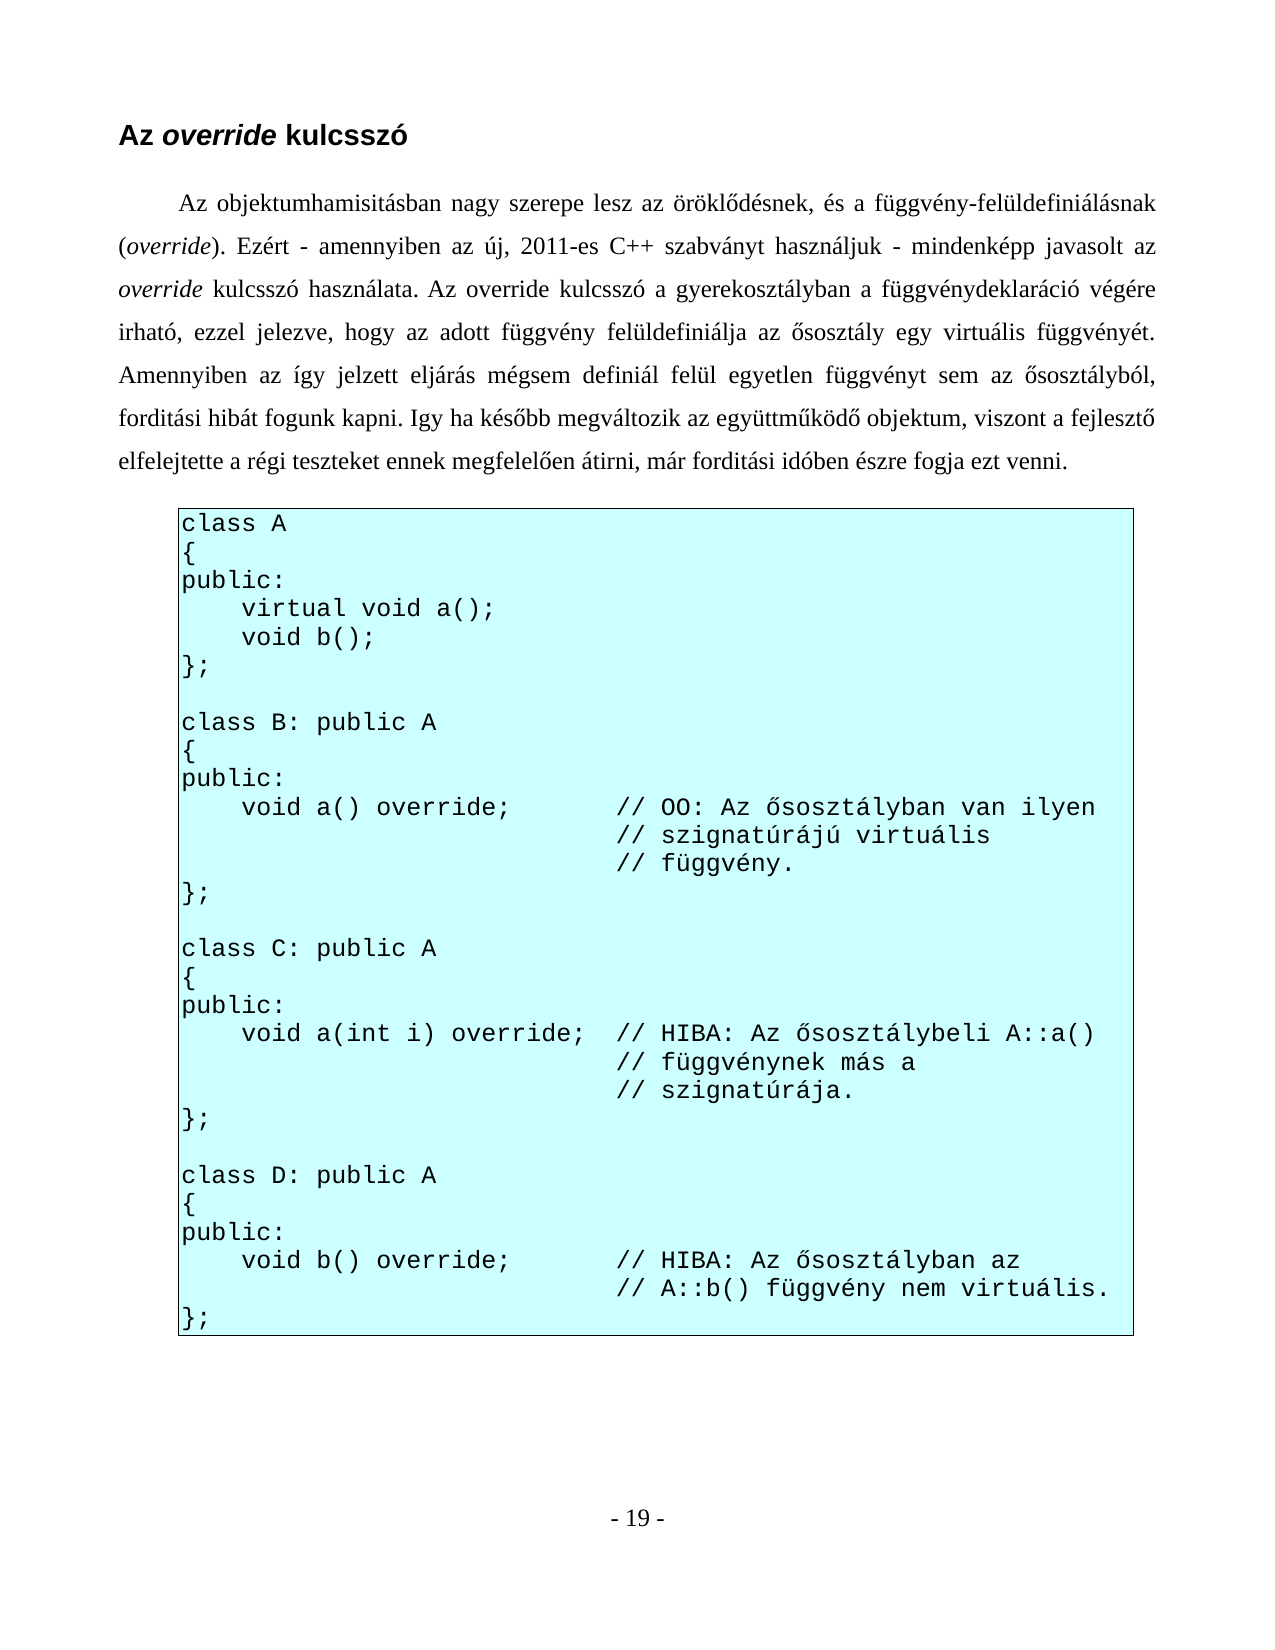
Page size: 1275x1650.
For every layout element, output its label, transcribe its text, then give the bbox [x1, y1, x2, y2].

subtitle Az override kulcsszó [118, 118, 1157, 152]
text Az objektumhamisitásban nagy szerepe lesz az öröklődésnek, és a függvény-felüldefiniálásnak (override). Ezért - amennyiben az új, 2011-es C++ szabványt használjuk - mindenképp javasolt az override kulcsszó használata. Az override kulcsszó a gyerekosztályban a függvénydeklaráció végére irható, ezzel jelezve, hogy az adott függvény felüldefiniálja az ősosztály egy virtuális függvényét. Amennyiben az így jelzett eljárás mégsem definiál felül egyetlen függvényt sem az ősosztályból, forditási hibát fogunk kapni. Igy ha később megváltozik az együttműködő objektum, viszont a fejlesztő elfelejtette a régi teszteket ennek megfelelően átirni, már forditási idóben észre fogja ezt venni. [118, 188, 1157, 475]
text class A { public: virtual void a(); void b(); }; class B: public A { public: void a() override; // OO: Az ősosztályban van ilyen // szignatúrájú virtuális // függvény. }; class C: public A { public: void a(int i) override; // HIBA: Az ősosztálybeli A::a() // függvénynek más a // szignatúrája. }; class D: public A { public: void b() override; // HIBA: Az ősosztályban az // A::b() függvény nem virtuális. }; [179, 509, 1133, 1335]
